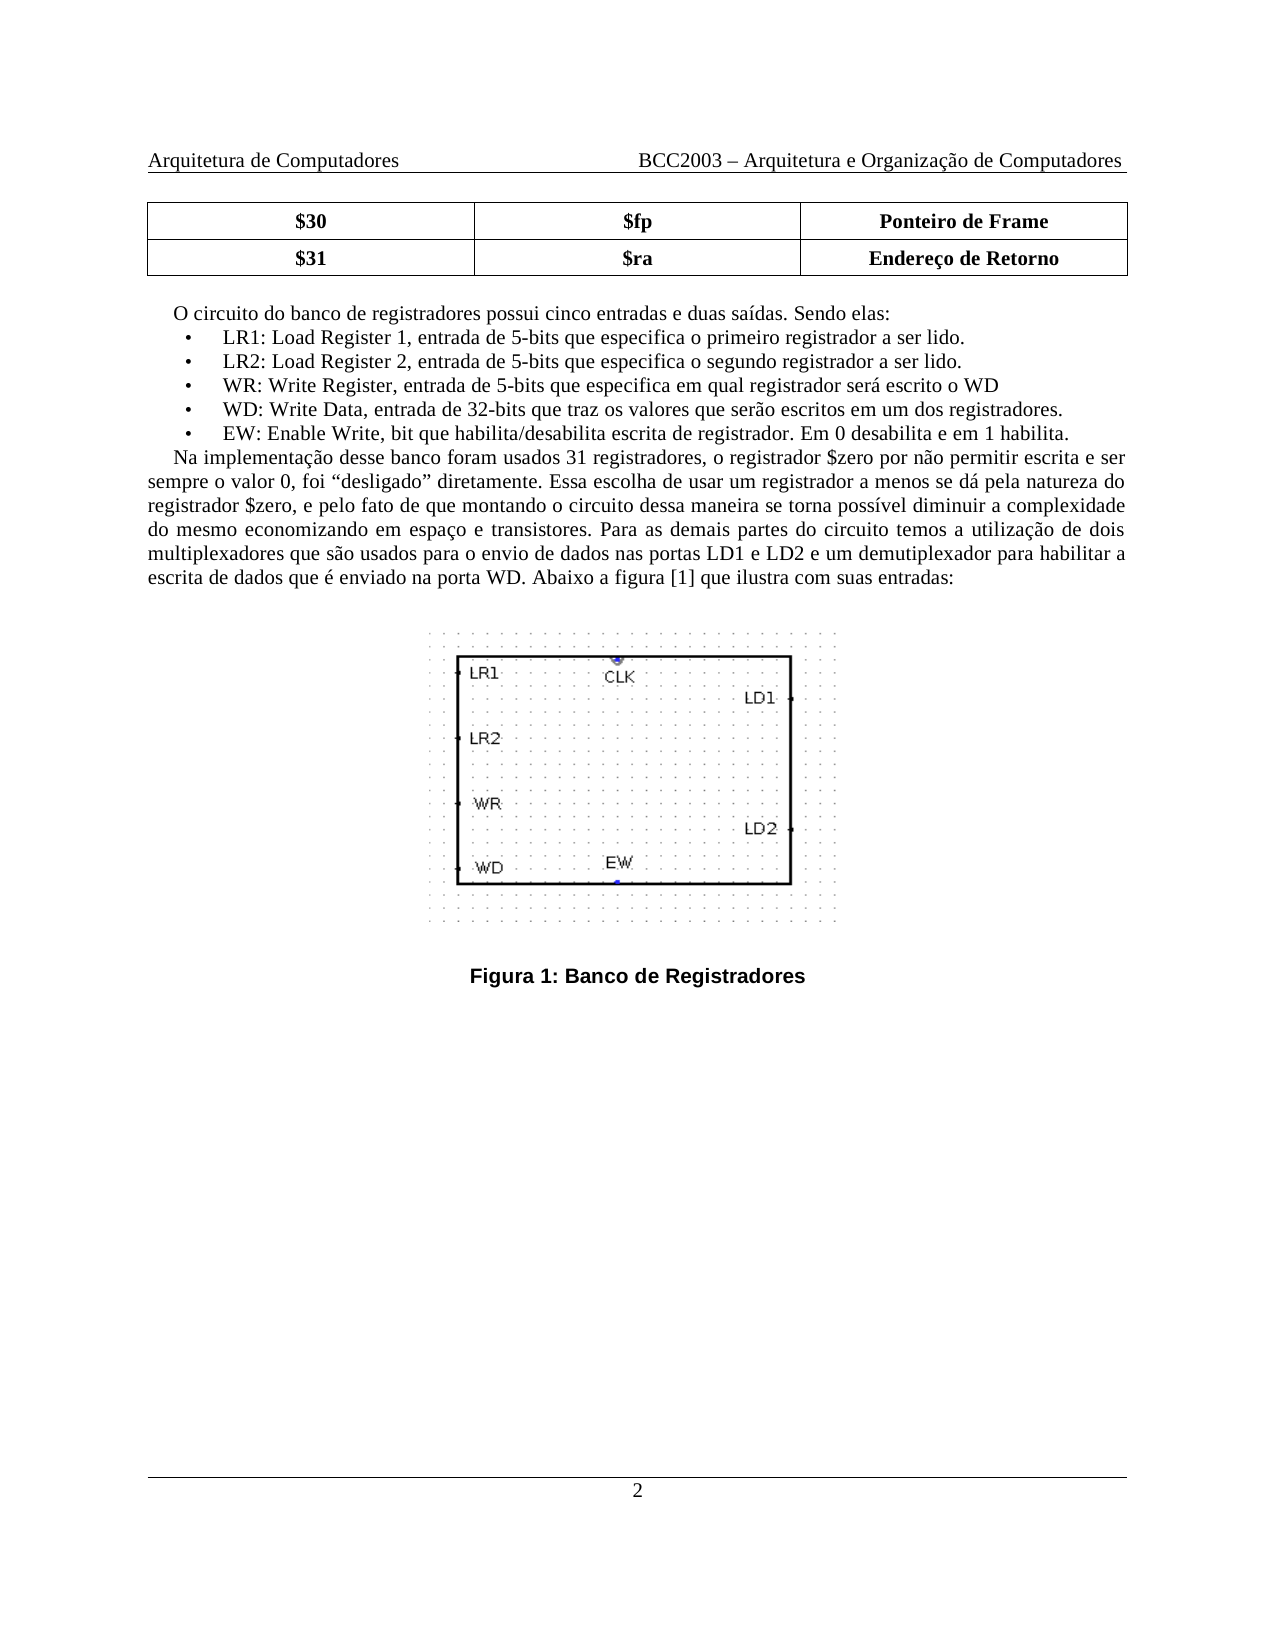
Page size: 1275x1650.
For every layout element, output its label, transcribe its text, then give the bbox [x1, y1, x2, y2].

table_cell Ponteiro de Frame [801, 203, 1127, 239]
list LR2: Load Register 2, entrada de 5-bits que especifica o segundo registrador a ser lido. [185, 348, 1127, 373]
list LR1: Load Register 1, entrada de 5-bits que especifica o primeiro registrador a ser lido. [185, 324, 1127, 348]
list WD: Write Data, entrada de 32-bits que traz os valores que serão escritos em um dos registradores. [185, 397, 1127, 421]
text O circuito do banco de registradores possui cinco entradas e duas saídas. Sendo elas: [148, 300, 1127, 324]
table_cell $fp [475, 203, 800, 239]
text Figura 1: Banco de Registradores [406, 964, 869, 988]
list WR: Write Register, entrada de 5-bits que especifica em qual registrador será escrito o WD [185, 373, 1127, 397]
list EW: Enable Write, bit que habilita/desabilita escrita de registrador. Em 0 desabilita e em 1 habilita. [185, 421, 1127, 445]
table_cell Endereço de Retorno [801, 240, 1127, 275]
table_cell $30 [148, 203, 474, 239]
table_cell $31 [148, 240, 474, 275]
text Na implementação desse banco foram usados 31 registradores, o registrador $zero por não permitir escrita e ser sempre o valor 0, foi “desligado” diretamente. Essa escolha de usar um registrador a menos se dá pela natureza do registrador $zero, e pelo fato de que montando o circuito dessa maneira se torna possível diminuir a complexidade do mesmo economizando em espaço e transistores. Para as demais partes do circuito temos a utilização de dois multiplexadores que são usados para o envio de dados nas portas LD1 e LD2 e um demutiplexador para habilitar a escrita de dados que é enviado na porta WD. Abaixo a figura [1] que ilustra com suas entradas: [148, 445, 1127, 589]
picture [429, 624, 840, 922]
table_cell $ra [475, 240, 800, 275]
